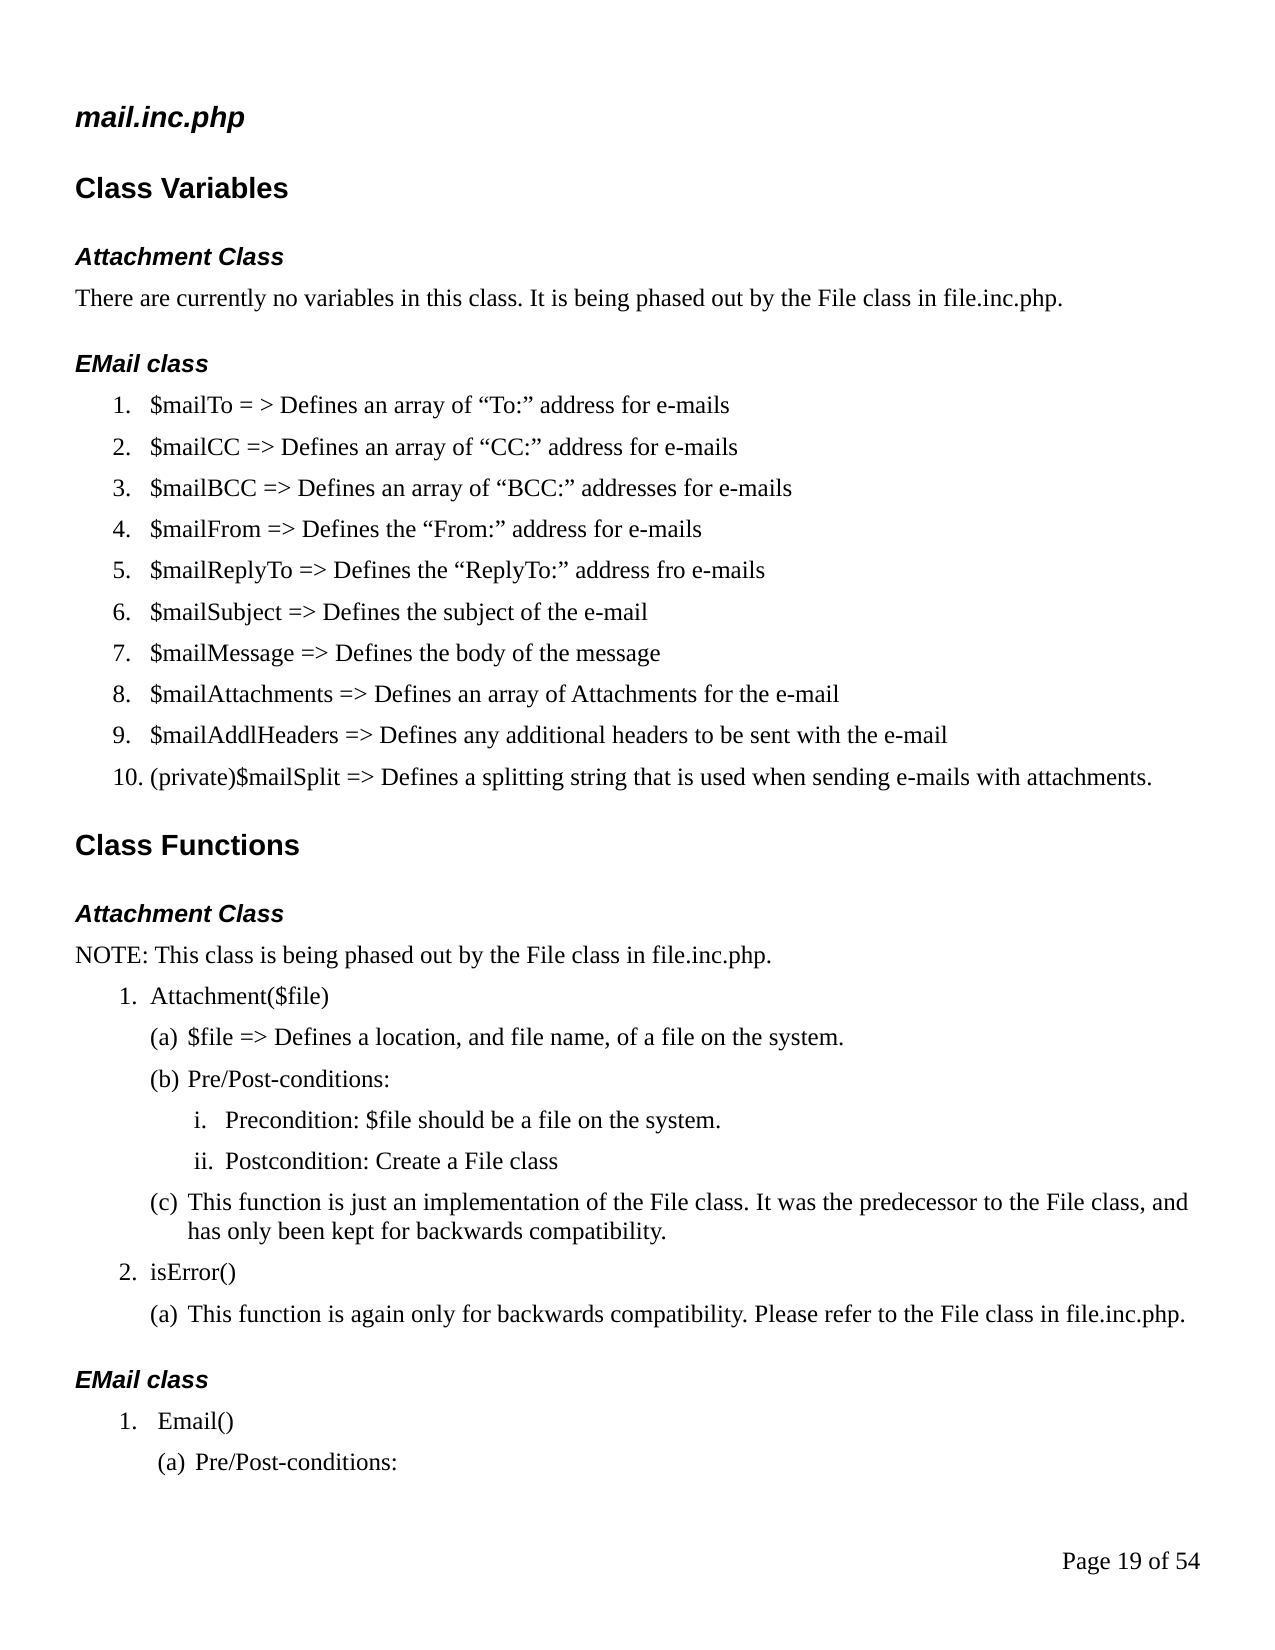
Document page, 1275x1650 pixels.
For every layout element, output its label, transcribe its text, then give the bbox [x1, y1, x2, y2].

subtitle EMail class [75, 1365, 1200, 1393]
list Attachment($file) [112, 981, 1200, 1010]
list $mailCC => Defines an array of “CC:” address for e-mails [112, 432, 1200, 460]
list $mailSubject => Defines the subject of the e-mail [112, 597, 1200, 625]
subtitle Class Variables [75, 171, 1200, 204]
list isError() [112, 1257, 1200, 1286]
subtitle Attachment Class [75, 242, 1200, 271]
list $mailAttachments => Defines an array of Attachments for the e-mail [112, 679, 1200, 708]
list $mailAddlHeaders => Defines any additional headers to be sent with the e-mail [112, 720, 1200, 749]
subtitle Attachment Class [75, 899, 1200, 927]
list $mailFrom => Defines the “From:” address for e-mails [112, 514, 1200, 543]
list $mailMessage => Defines the body of the message [112, 638, 1200, 667]
subtitle Class Functions [75, 828, 1200, 861]
list Postcondition: Create a File class [187, 1146, 1200, 1175]
list This function is just an implementation of the File class. It was the predecessor to the File class, and has only been kept for backwards compatibility. [150, 1187, 1200, 1245]
list $file => Defines a location, and file name, of a file on the system. [150, 1022, 1200, 1051]
subtitle mail.inc.php [75, 100, 1200, 133]
list Email() [112, 1406, 1200, 1435]
list This function is again only for backwards compatibility. Please refer to the File class in file.inc.php. [150, 1299, 1200, 1327]
list (private)$mailSplit => Defines a splitting string that is used when sending e-mails with attachments. [112, 762, 1200, 790]
list $mailTo = > Defines an array of “To:” address for e-mails [112, 390, 1200, 419]
list Precondition: $file should be a file on the system. [187, 1105, 1200, 1134]
list $mailBCC => Defines an array of “BCC:” addresses for e-mails [112, 473, 1200, 502]
text There are currently no variables in this class. It is being phased out by the File class in file.inc.php. [75, 283, 1200, 312]
list $mailReplyTo => Defines the “ReplyTo:” address fro e-mails [112, 555, 1200, 584]
subtitle EMail class [75, 349, 1200, 378]
list Pre/Post-conditions: [157, 1447, 1200, 1476]
text NOTE: This class is being phased out by the File class in file.inc.php. [75, 940, 1200, 969]
list Pre/Post-conditions: [150, 1064, 1200, 1092]
